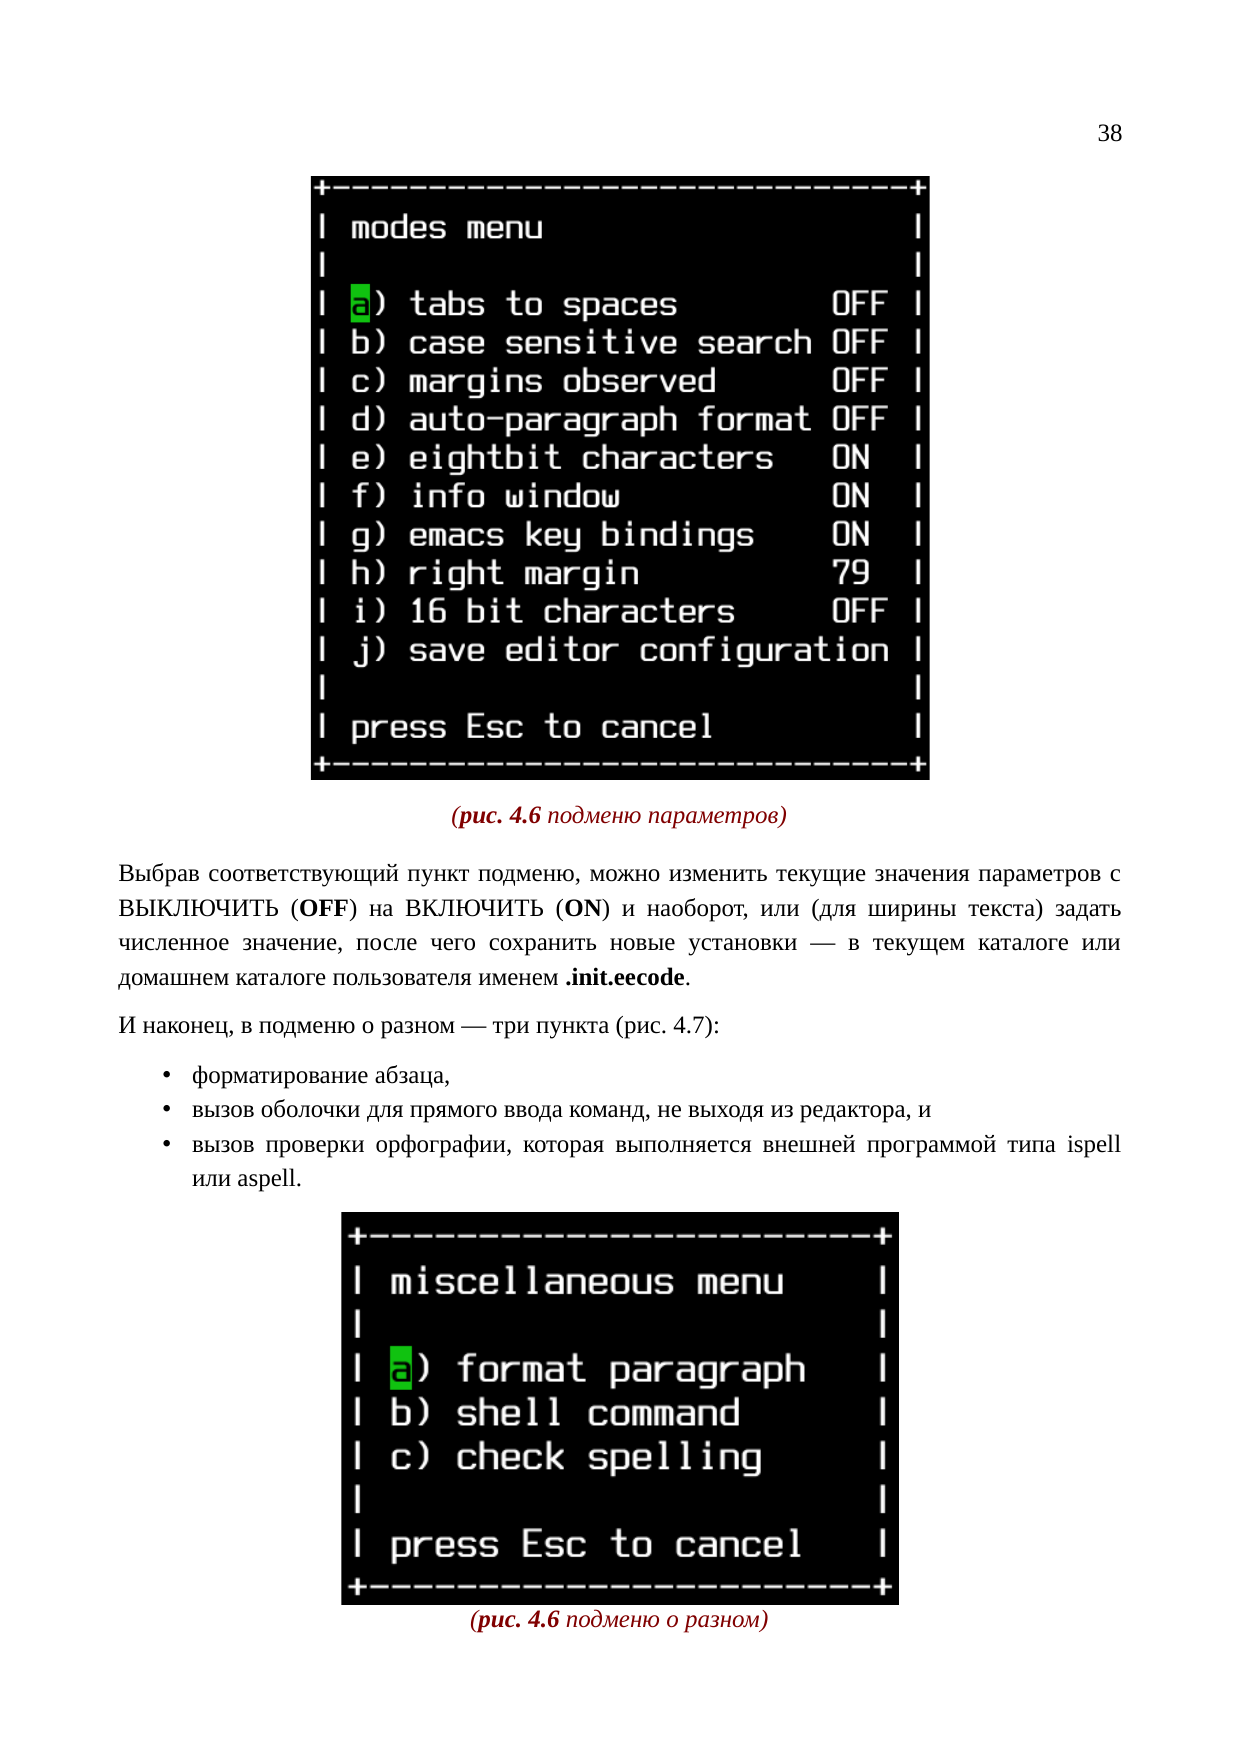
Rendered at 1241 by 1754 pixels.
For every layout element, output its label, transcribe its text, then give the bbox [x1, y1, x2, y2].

list форматирование абзаца, [162, 1060, 1122, 1088]
text Выбрав соответствующий пункт подменю, можно изменить текущие значения параметров с ВЫКЛЮЧИТЬ (OFF) на ВКЛЮЧИТЬ (ON) и наоборот, или (для ширины текста) задать численное значение, после чего сохранить новые установки — в текущем каталоге или домашнем каталоге пользователя именем .init.eecode. [118, 858, 1122, 990]
picture [310, 176, 930, 780]
list вызов оболочки для прямого ввода команд, не выходя из редактора, и [162, 1094, 1122, 1123]
text (рис. 4.6 подменю параметров) [118, 800, 1122, 829]
text И наконец, в подменю о разном — три пункта (рис. 4.7): [118, 1011, 1122, 1039]
text (рис. 4.6 подменю о разном) [118, 1605, 1122, 1633]
picture [341, 1212, 899, 1605]
list вызов проверки орфографии, которая выполняется внешней программой типа ispell или aspell. [162, 1129, 1122, 1192]
